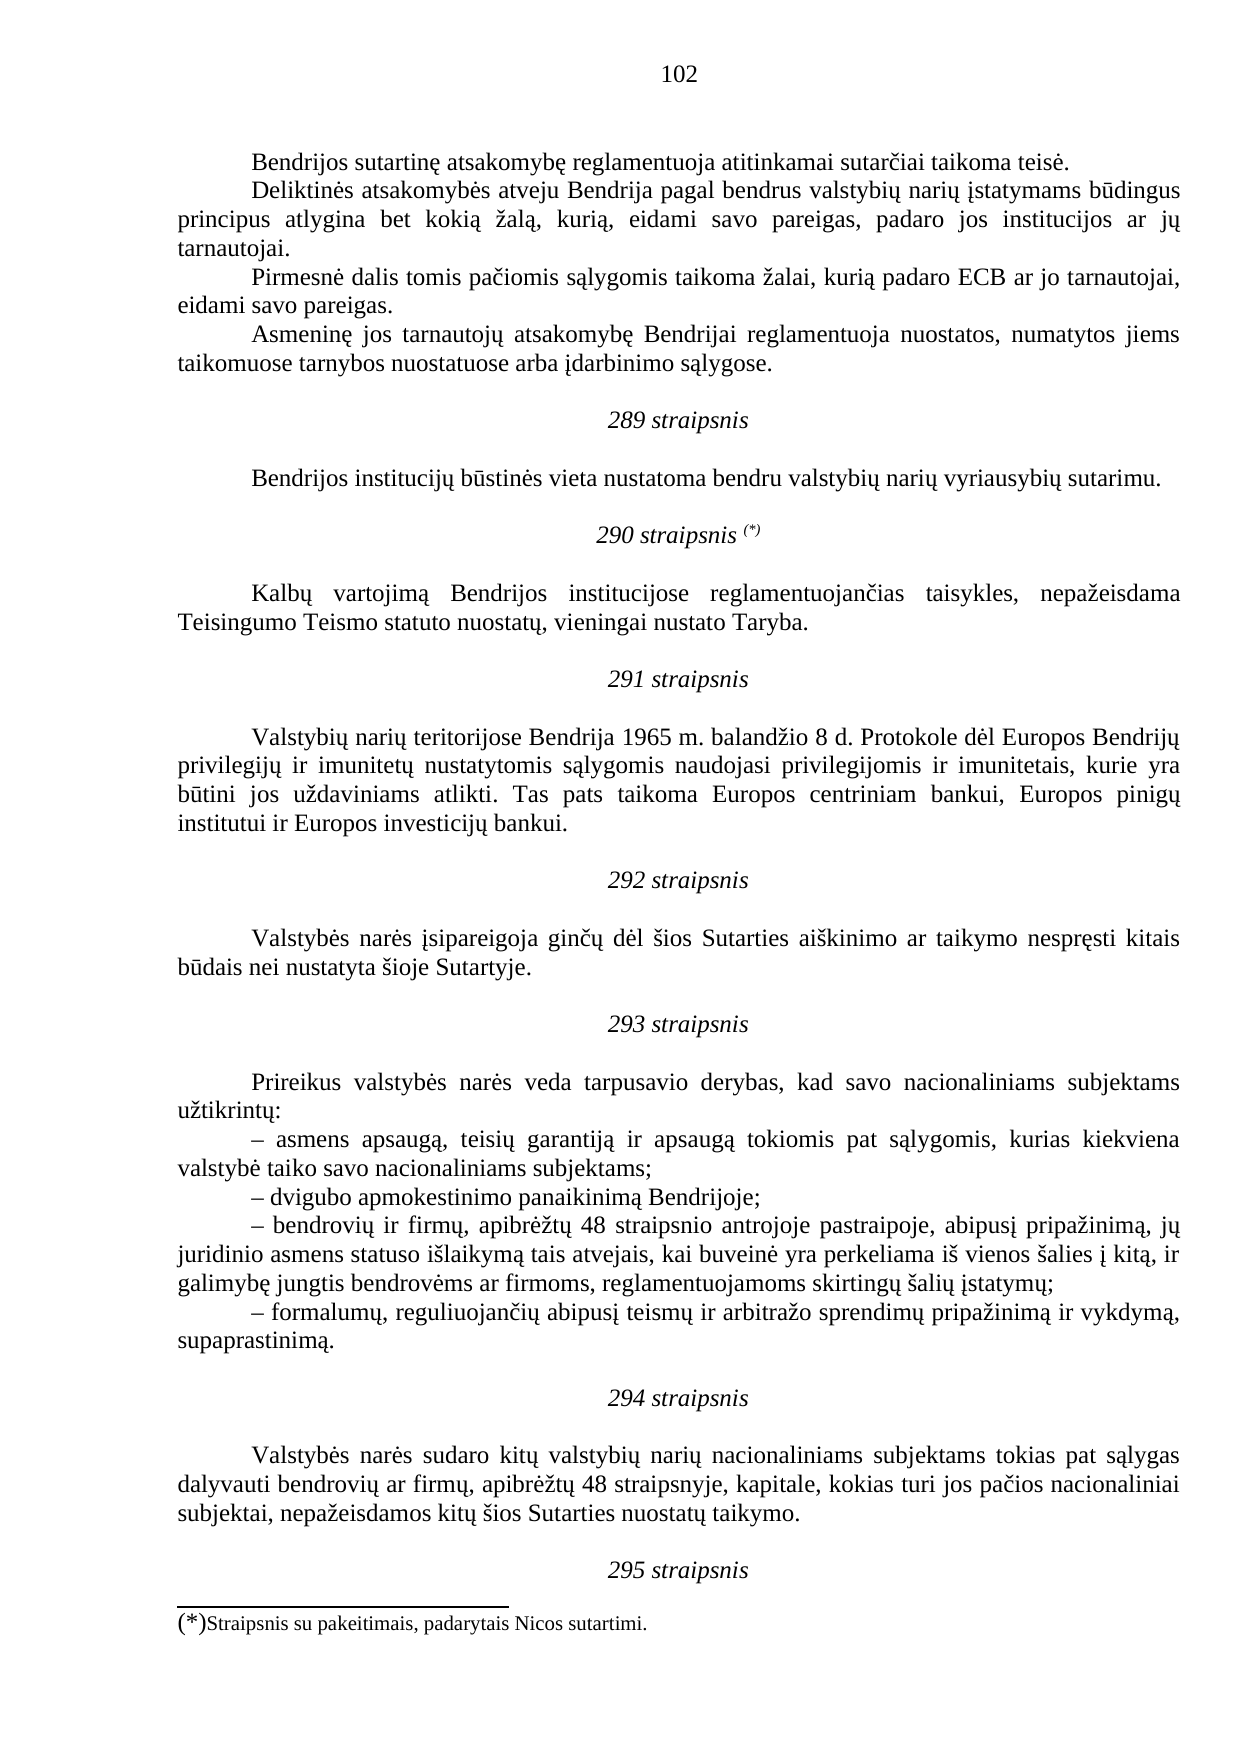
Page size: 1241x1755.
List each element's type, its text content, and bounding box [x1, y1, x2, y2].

text 290 straipsnis [177, 521, 1181, 549]
text Deliktinės atsakomybės atveju Bendrija pagal bendrus valstybių narių įstatymams būdingus principus atlygina bet kokią žalą, kurią, eidami savo pareigas, padaro jos institucijos ar jų tarnautojai. [177, 176, 1181, 262]
text – formalumų, reguliuojančių abipusį teismų ir arbitražo sprendimų pripažinimą ir vykdymą, supaprastinimą. [177, 1297, 1181, 1354]
text – dvigubo apmokestinimo panaikinimą Bendrijoje; [177, 1182, 1181, 1211]
text – asmens apsaugą, teisių garantiją ir apsaugą tokiomis pat sąlygomis, kurias kiekviena valstybė taiko savo nacionaliniams subjektams; [177, 1124, 1181, 1182]
text Straipsnis su pakeitimais, padarytais Nicos sutartimi. [177, 1607, 1181, 1636]
text Pirmesnė dalis tomis pačiomis sąlygomis taikoma žalai, kurią padaro ECB ar jo tarnautojai, eidami savo pareigas. [177, 262, 1181, 319]
text Valstybių narių teritorijose Bendrija 1965 m. balandžio 8 d. Protokole dėl Europos Bendrijų privilegijų ir imunitetų nustatytomis sąlygomis naudojasi privilegijomis ir imunitetais, kurie yra būtini jos uždaviniams atlikti. Tas pats taikoma Europos centriniam bankui, Europos pinigų institutui ir Europos investicijų bankui. [177, 722, 1181, 837]
text 295 straipsnis [177, 1556, 1181, 1584]
text Bendrijos sutartinę atsakomybę reglamentuoja atitinkamai sutarčiai taikoma teisė. [177, 147, 1181, 176]
text 292 straipsnis [177, 866, 1181, 894]
text Bendrijos institucijų būstinės vieta nustatoma bendru valstybių narių vyriausybių sutarimu. [177, 463, 1181, 492]
text 293 straipsnis [177, 1009, 1181, 1038]
text Valstybės narės įsipareigoja ginčų dėl šios Sutarties aiškinimo ar taikymo nespręsti kitais būdais nei nustatyta šioje Sutartyje. [177, 923, 1181, 981]
text Asmeninę jos tarnautojų atsakomybę Bendrijai reglamentuoja nuostatos, numatytos jiems taikomuose tarnybos nuostatuose arba įdarbinimo sąlygose. [177, 319, 1181, 377]
text 294 straipsnis [177, 1383, 1181, 1412]
text Valstybės narės sudaro kitų valstybių narių nacionaliniams subjektams tokias pat sąlygas dalyvauti bendrovių ar firmų, apibrėžtų 48 straipsnyje, kapitale, kokias turi jos pačios nacionaliniai subjektai, nepažeisdamos kitų šios Sutarties nuostatų taikymo. [177, 1441, 1181, 1527]
text Prireikus valstybės narės veda tarpusavio derybas, kad savo nacionaliniams subjektams užtikrintų: [177, 1067, 1181, 1124]
text 289 straipsnis [177, 406, 1181, 434]
text Kalbų vartojimą Bendrijos institucijose reglamentuojančias taisykles, nepažeisdama Teisingumo Teismo statuto nuostatų, vieningai nustato Taryba. [177, 578, 1181, 636]
text – bendrovių ir firmų, apibrėžtų 48 straipsnio antrojoje pastraipoje, abipusį pripažinimą, jų juridinio asmens statuso išlaikymą tais atvejais, kai buveinė yra perkeliama iš vienos šalies į kitą, ir galimybę jungtis bendrovėms ar firmoms, reglamentuojamoms skirtingų šalių įstatymų; [177, 1211, 1181, 1297]
text 291 straipsnis [177, 664, 1181, 693]
